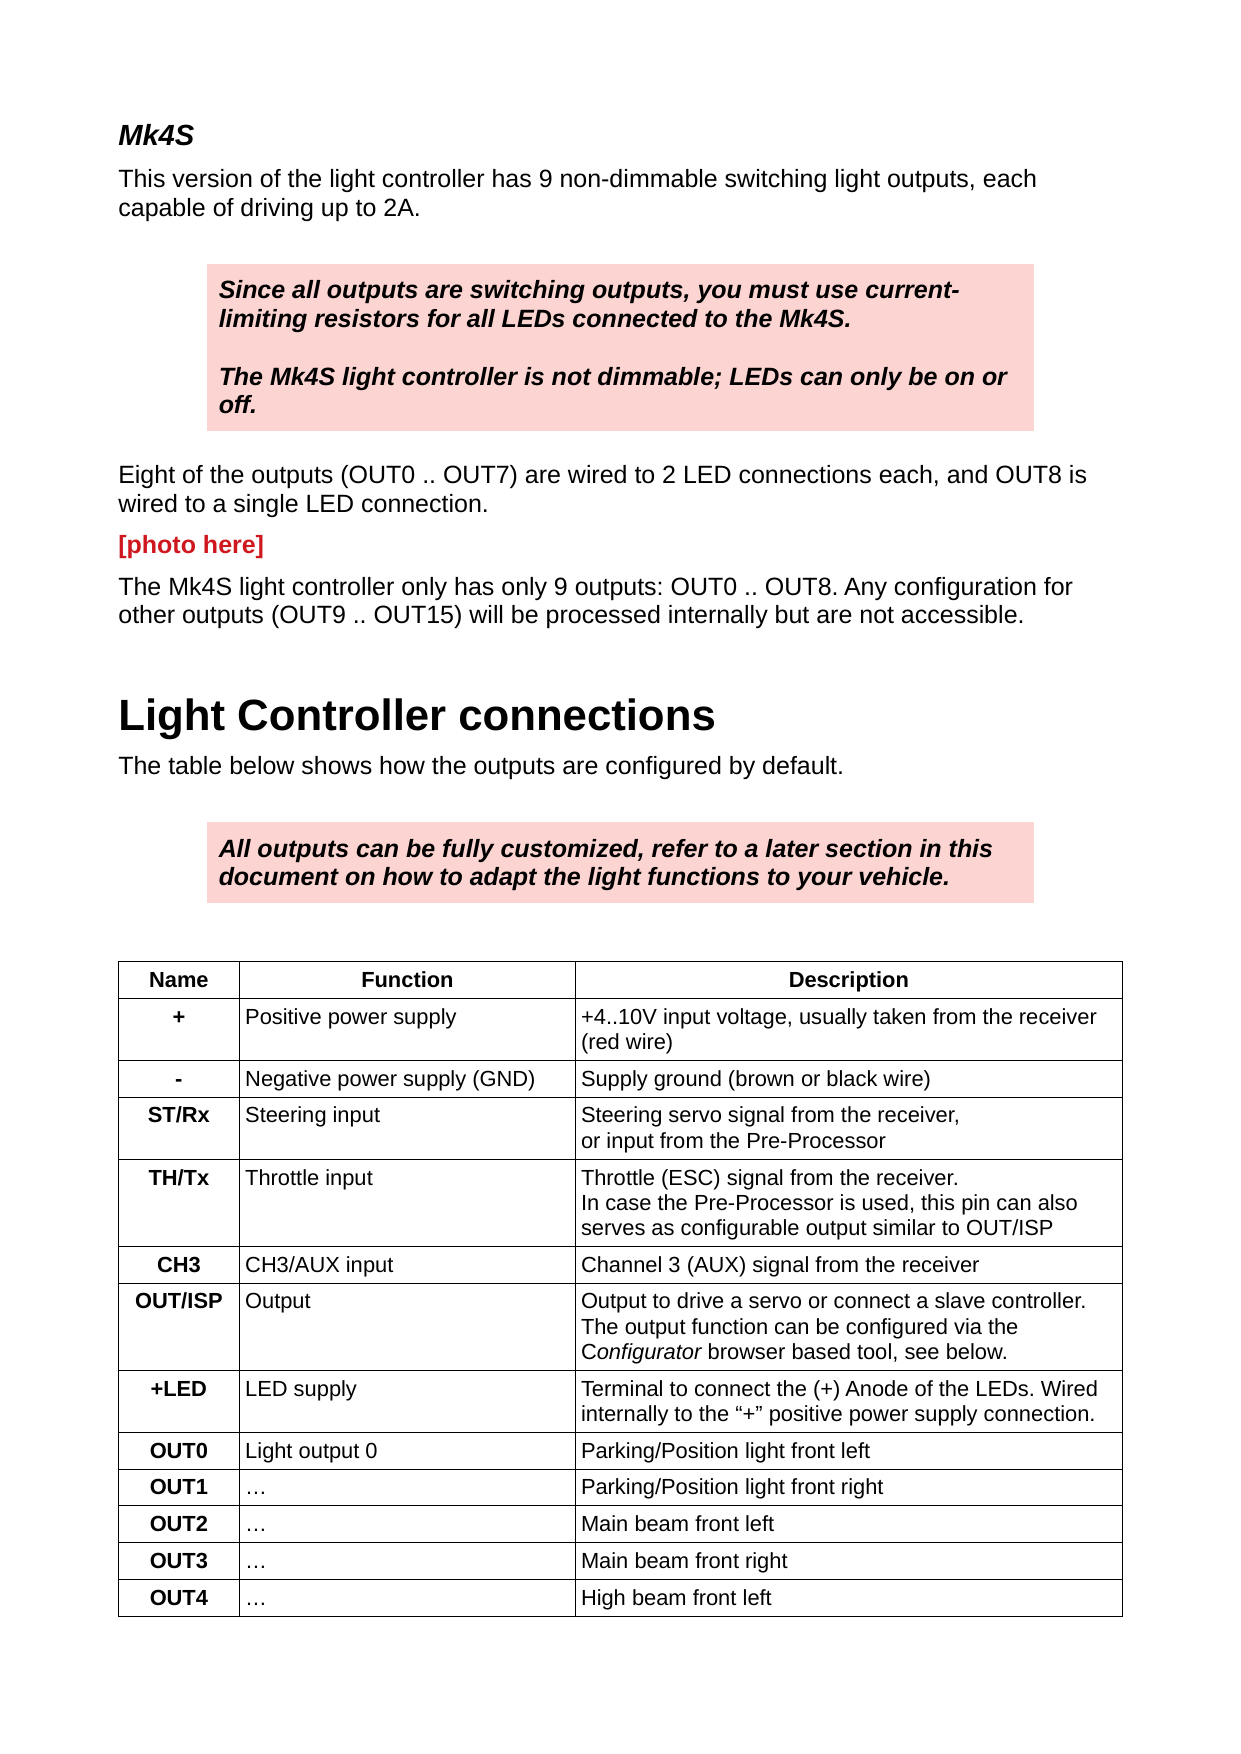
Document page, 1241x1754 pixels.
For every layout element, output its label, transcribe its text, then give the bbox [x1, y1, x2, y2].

table_cell + [119, 999, 239, 1060]
subtitle Mk4S [118, 118, 1122, 152]
table_header Description [576, 962, 1122, 998]
table_cell Output [240, 1284, 575, 1370]
text Eight of the outputs (OUT0 .. OUT7) are wired to 2 LED connections each, and OUT8 is wired to a single LED connection. [118, 460, 1122, 518]
table_cell Supply ground (brown or black wire) [576, 1061, 1122, 1097]
text The Mk4S light controller only has only 9 outputs: OUT0 .. OUT8. Any configuration for other outputs (OUT9 .. OUT15) will be processed internally but are not accessible. [118, 572, 1122, 629]
table_cell OUT0 [119, 1433, 239, 1468]
table_cell CH3/AUX input [240, 1247, 575, 1282]
table_cell ST/Rx [119, 1098, 239, 1158]
table_cell High beam front left [576, 1580, 1122, 1616]
table_cell … [240, 1580, 575, 1616]
table_cell Throttle input [240, 1160, 575, 1246]
table_cell Throttle (ESC) signal from the receiver. In case the Pre-Processor is used, this pin can also serves as configurable output similar to OUT/ISP [576, 1160, 1122, 1246]
table_cell Negative power supply (GND) [240, 1061, 575, 1097]
table_cell Channel 3 (AUX) signal from the receiver [576, 1247, 1122, 1282]
text The table below shows how the outputs are configured by default. [118, 751, 1122, 780]
table_cell … [240, 1470, 575, 1505]
table_cell OUT1 [119, 1470, 239, 1505]
table_cell Parking/Position light front right [576, 1470, 1122, 1505]
table_cell … [240, 1543, 575, 1579]
table_cell Light output 0 [240, 1433, 575, 1468]
text This version of the light controller has 9 non-dimmable switching light outputs, each capable of driving up to 2A. [118, 164, 1122, 222]
table_cell - [119, 1061, 239, 1097]
subtitle Light Controller connections [118, 689, 1122, 739]
table_cell Main beam front right [576, 1543, 1122, 1579]
table_cell Steering servo signal from the receiver, or input from the Pre-Processor [576, 1098, 1122, 1158]
table_cell … [240, 1506, 575, 1542]
table_cell +LED [119, 1371, 239, 1432]
table_cell Parking/Position light front left [576, 1433, 1122, 1468]
table_cell OUT2 [119, 1506, 239, 1542]
table_cell OUT3 [119, 1543, 239, 1579]
table_cell +4..10V input voltage, usually taken from the receiver (red wire) [576, 999, 1122, 1060]
table_header Name [119, 962, 239, 998]
table_cell OUT4 [119, 1580, 239, 1616]
table_cell Terminal to connect the (+) Anode of the LEDs. Wired internally to the “+” positive power supply connection. [576, 1371, 1122, 1432]
table_cell Main beam front left [576, 1506, 1122, 1542]
text The Mk4S light controller is not dimmable; LEDs can only be on or off. [207, 362, 1034, 431]
table_cell OUT/ISP [119, 1284, 239, 1370]
text Since all outputs are switching outputs, you must use current-limiting resistors for all LEDs connected to the Mk4S. [207, 264, 1034, 333]
table_cell Output to drive a servo or connect a slave controller. The output function can be configured via the Configurator browser based tool, see below. [576, 1284, 1122, 1370]
text [photo here] [118, 530, 1122, 559]
table_cell LED supply [240, 1371, 575, 1432]
text All outputs can be fully customized, refer to a later section in this document on how to adapt the light functions to your vehicle. [207, 822, 1034, 903]
table_cell TH/Tx [119, 1160, 239, 1246]
table_cell Positive power supply [240, 999, 575, 1060]
table_header Function [240, 962, 575, 998]
table_cell CH3 [119, 1247, 239, 1282]
table_cell Steering input [240, 1098, 575, 1158]
